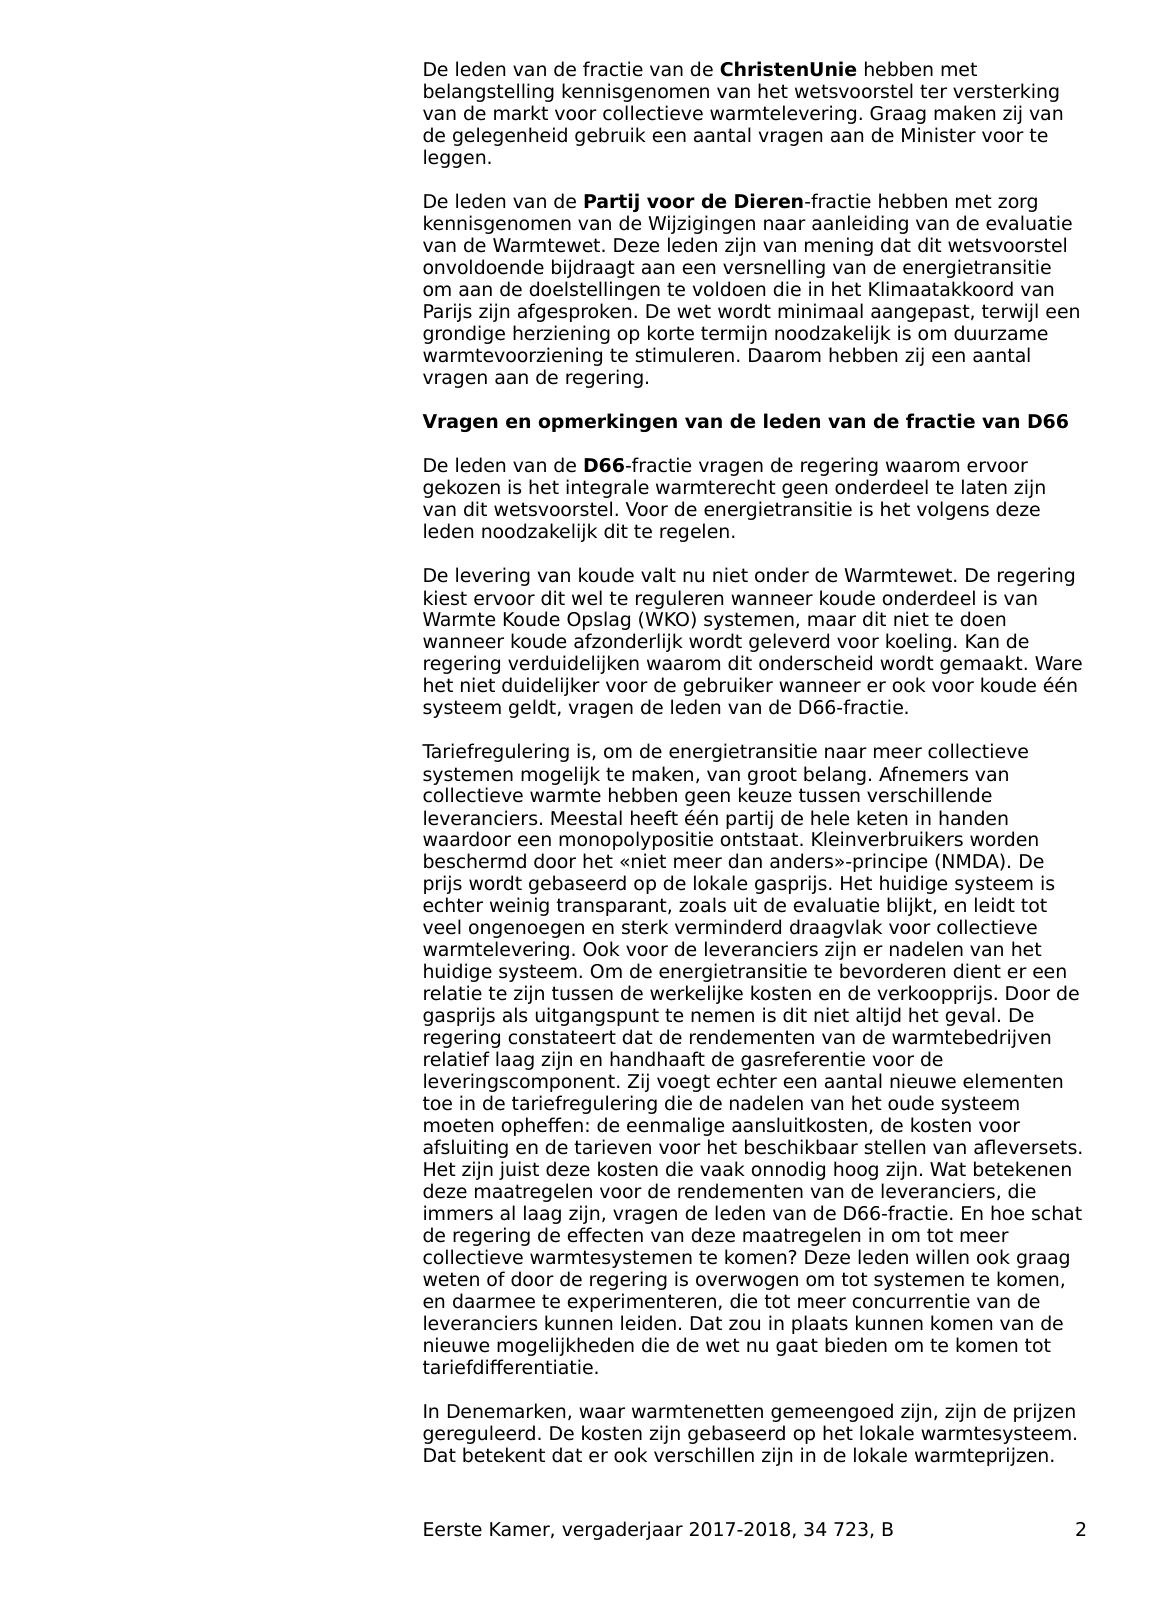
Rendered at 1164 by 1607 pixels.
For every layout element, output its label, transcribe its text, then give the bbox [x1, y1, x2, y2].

text De leden van de Partij voor de Dieren-fractie hebben met zorg kennisgenomen van de Wijzigingen naar aanleiding van de evaluatie van de Warmtewet. Deze leden zijn van mening dat dit wetsvoorstel onvoldoende bijdraagt aan een versnelling van de energietransitie om aan de doelstellingen te voldoen die in het Klimaatakkoord van Parijs zijn afgesproken. De wet wordt minimaal aangepast, terwijl een grondige herziening op korte termijn noodzakelijk is om duurzame warmtevoorziening te stimuleren. Daarom hebben zij een aantal vragen aan de regering. [422, 191, 1087, 389]
text In Denemarken, waar warmtenetten gemeengoed zijn, zijn de prijzen gereguleerd. De kosten zijn gebaseerd op het lokale warmtesysteem. Dat betekent dat er ook verschillen zijn in de lokale warmteprijzen. [422, 1401, 1087, 1467]
text De leden van de D66-fractie vragen de regering waarom ervoor gekozen is het integrale warmterecht geen onderdeel te laten zijn van dit wetsvoorstel. Voor de energietransitie is het volgens deze leden noodzakelijk dit te regelen. [422, 455, 1087, 543]
text De levering van koude valt nu niet onder de Warmtewet. De regering kiest ervoor dit wel te reguleren wanneer koude onderdeel is van Warmte Koude Opslag (WKO) systemen, maar dit niet te doen wanneer koude afzonderlijk wordt geleverd voor koeling. Kan de regering verduidelijken waarom dit onderscheid wordt gemaakt. Ware het niet duidelijker voor de gebruiker wanneer er ook voor koude één systeem geldt, vragen de leden van de D66-fractie. [422, 565, 1087, 719]
text De leden van de fractie van de ChristenUnie hebben met belangstelling kennisgenomen van het wetsvoorstel ter versterking van de markt voor collectieve warmtelevering. Graag maken zij van de gelegenheid gebruik een aantal vragen aan de Minister voor te leggen. [422, 59, 1087, 169]
subtitle Vragen en opmerkingen van de leden van de fractie van D66 [422, 411, 1087, 433]
text Tariefregulering is, om de energietransitie naar meer collectieve systemen mogelijk te maken, van groot belang. Afnemers van collectieve warmte hebben geen keuze tussen verschillende leveranciers. Meestal heeft één partij de hele keten in handen waardoor een monopolypositie ontstaat. Kleinverbruikers worden beschermd door het «niet meer dan anders»-principe (NMDA). De prijs wordt gebaseerd op de lokale gasprijs. Het huidige systeem is echter weinig transparant, zoals uit de evaluatie blijkt, en leidt tot veel ongenoegen en sterk verminderd draagvlak voor collectieve warmtelevering. Ook voor de leveranciers zijn er nadelen van het huidige systeem. Om de energietransitie te bevorderen dient er een relatie te zijn tussen de werkelijke kosten en de verkoopprijs. Door de gasprijs als uitgangspunt te nemen is dit niet altijd het geval. De regering constateert dat de rendementen van de warmtebedrijven relatief laag zijn en handhaaft de gasreferentie voor de leveringscomponent. Zij voegt echter een aantal nieuwe elementen toe in de tariefregulering die de nadelen van het oude systeem moeten opheffen: de eenmalige aansluitkosten, de kosten voor afsluiting en de tarieven voor het beschikbaar stellen van afleversets. Het zijn juist deze kosten die vaak onnodig hoog zijn. Wat betekenen deze maatregelen voor de rendementen van de leveranciers, die immers al laag zijn, vragen de leden van de D66-fractie. En hoe schat de regering de effecten van deze maatregelen in om tot meer collectieve warmtesystemen te komen? Deze leden willen ook graag weten of door de regering is overwogen om tot systemen te komen, en daarmee te experimenteren, die tot meer concurrentie van de leveranciers kunnen leiden. Dat zou in plaats kunnen komen van de nieuwe mogelijkheden die de wet nu gaat bieden om te komen tot tariefdifferentiatie. [422, 741, 1087, 1379]
